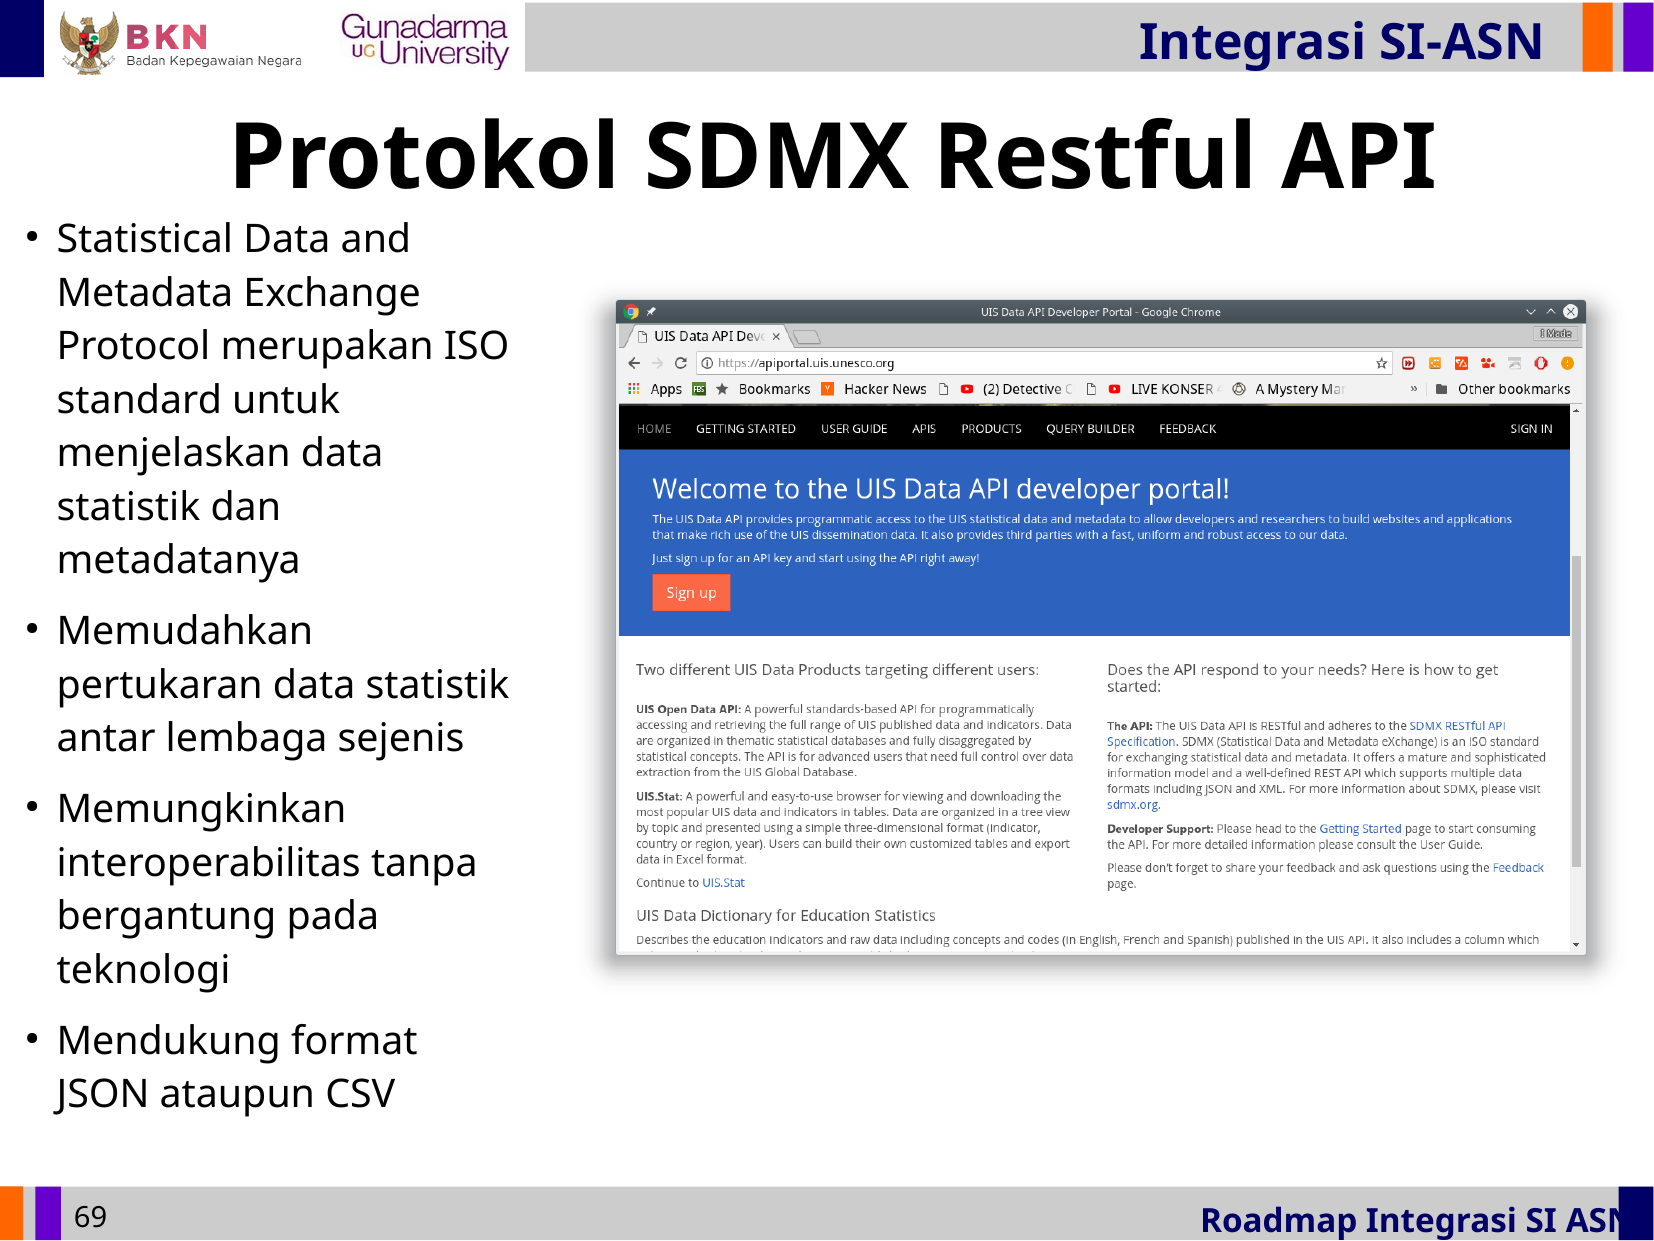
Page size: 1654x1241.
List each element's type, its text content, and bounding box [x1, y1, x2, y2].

picture [60, 11, 301, 75]
title Protokol SDMX Restful API [77, 90, 1591, 217]
picture [340, 0, 510, 70]
list Statistical Data and Metadata Exchange Protocol merupakan ISO standard untuk menjelaskan data statistik dan metadatanya Memudahkan pertukaran data statistik antar lembaga sejenis Memungkinkan interoperabilitas tanpa bergantung pada teknologi Mendukung format JSON ataupun CSV [14, 210, 511, 1171]
picture [565, 269, 1636, 1006]
